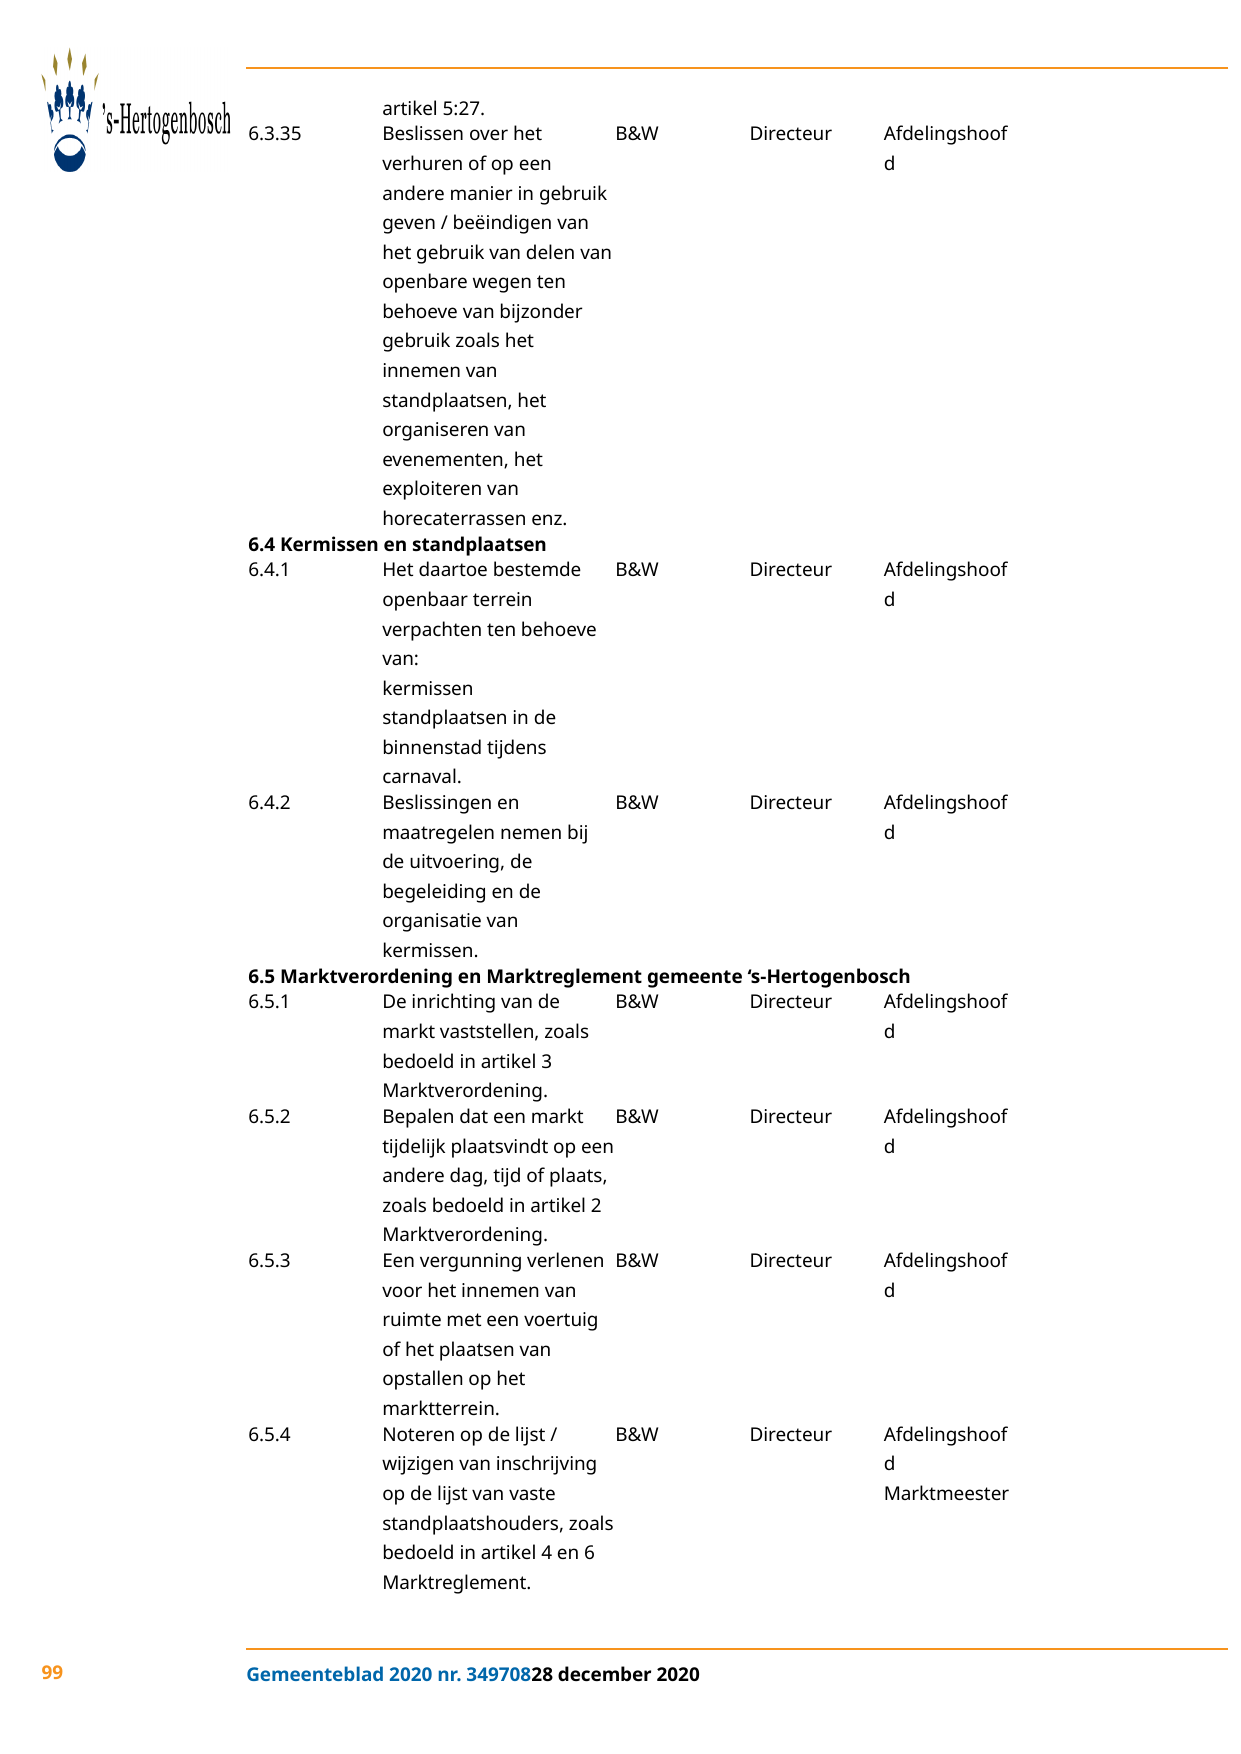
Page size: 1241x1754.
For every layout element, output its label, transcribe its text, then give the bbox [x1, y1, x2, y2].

table_cell Directeur [749, 557, 883, 789]
table_cell 6.5.3 [248, 1247, 382, 1421]
table_cell [884, 95, 1017, 121]
table_cell B&W [615, 121, 749, 531]
table_cell Afdelingshoofd [884, 121, 1017, 531]
table_cell Afdelingshoofd [884, 989, 1017, 1103]
table_cell 6.4.1 [248, 557, 382, 789]
table_cell Directeur [749, 789, 883, 963]
table_cell Directeur [749, 121, 883, 531]
table_cell B&W [615, 989, 749, 1103]
table_cell 6.4.2 [248, 789, 382, 963]
table_cell Afdelingshoofd [884, 557, 1017, 789]
table_cell 6.5.4 [248, 1421, 382, 1594]
table_cell 6.5.2 [248, 1103, 382, 1247]
table_cell Directeur [749, 1247, 883, 1421]
table_cell [1018, 121, 1152, 531]
table_cell De inrichting van de markt vaststellen, zoals bedoeld in artikel 3 Marktverordening. [382, 989, 615, 1103]
table_cell [1018, 1103, 1152, 1247]
table_cell [615, 95, 749, 121]
table_cell Afdelingshoofd Marktmeester [884, 1421, 1017, 1594]
table_cell [248, 95, 382, 121]
table_cell B&W [615, 1103, 749, 1247]
table_cell Afdelingshoofd [884, 789, 1017, 963]
table_cell [1018, 557, 1152, 789]
table_cell [1018, 1421, 1152, 1594]
table_cell Afdelingshoofd [884, 1247, 1017, 1421]
table_cell 6.5 Marktverordening en Marktreglement gemeente ‘s-Hertogenbosch [248, 963, 1152, 989]
table_cell Beslissen over het verhuren of op een andere manier in gebruik geven / beëindigen van het gebruik van delen van openbare wegen ten behoeve van bijzonder gebruik zoals het innemen van standplaatsen, het organiseren van evenementen, het exploiteren van horecaterrassen enz. [382, 121, 615, 531]
table_cell Directeur [749, 989, 883, 1103]
table_cell Directeur [749, 1103, 883, 1247]
table_cell Bepalen dat een markt tijdelijk plaatsvindt op een andere dag, tijd of plaats, zoals bedoeld in artikel 2 Marktverordening. [382, 1103, 615, 1247]
table_cell artikel 5:27. [382, 95, 615, 121]
table_cell [1018, 789, 1152, 963]
table_cell [1018, 989, 1152, 1103]
table_cell [1018, 95, 1152, 121]
table_cell B&W [615, 557, 749, 789]
table_cell [749, 95, 883, 121]
table_cell Het daartoe bestemde openbaar terrein verpachten ten behoeve van: kermissen standplaatsen in de binnenstad tijdens carnaval. [382, 557, 615, 789]
table_cell Een vergunning verlenen voor het innemen van ruimte met een voertuig of het plaatsen van opstallen op het marktterrein. [382, 1247, 615, 1421]
picture [41, 47, 231, 172]
table_cell Beslissingen en maatregelen nemen bij de uitvoering, de begeleiding en de organisatie van kermissen. [382, 789, 615, 963]
table_cell 6.4 Kermissen en standplaatsen [248, 531, 1152, 557]
table_cell Afdelingshoofd [884, 1103, 1017, 1247]
table_cell Directeur [749, 1421, 883, 1594]
table_cell 6.3.35 [248, 121, 382, 531]
table_cell [1018, 1247, 1152, 1421]
table_cell B&W [615, 789, 749, 963]
table_cell B&W [615, 1421, 749, 1594]
table_cell Noteren op de lijst / wijzigen van inschrijving op de lijst van vaste standplaatshouders, zoals bedoeld in artikel 4 en 6 Marktreglement. [382, 1421, 615, 1594]
table_cell B&W [615, 1247, 749, 1421]
table_cell 6.5.1 [248, 989, 382, 1103]
